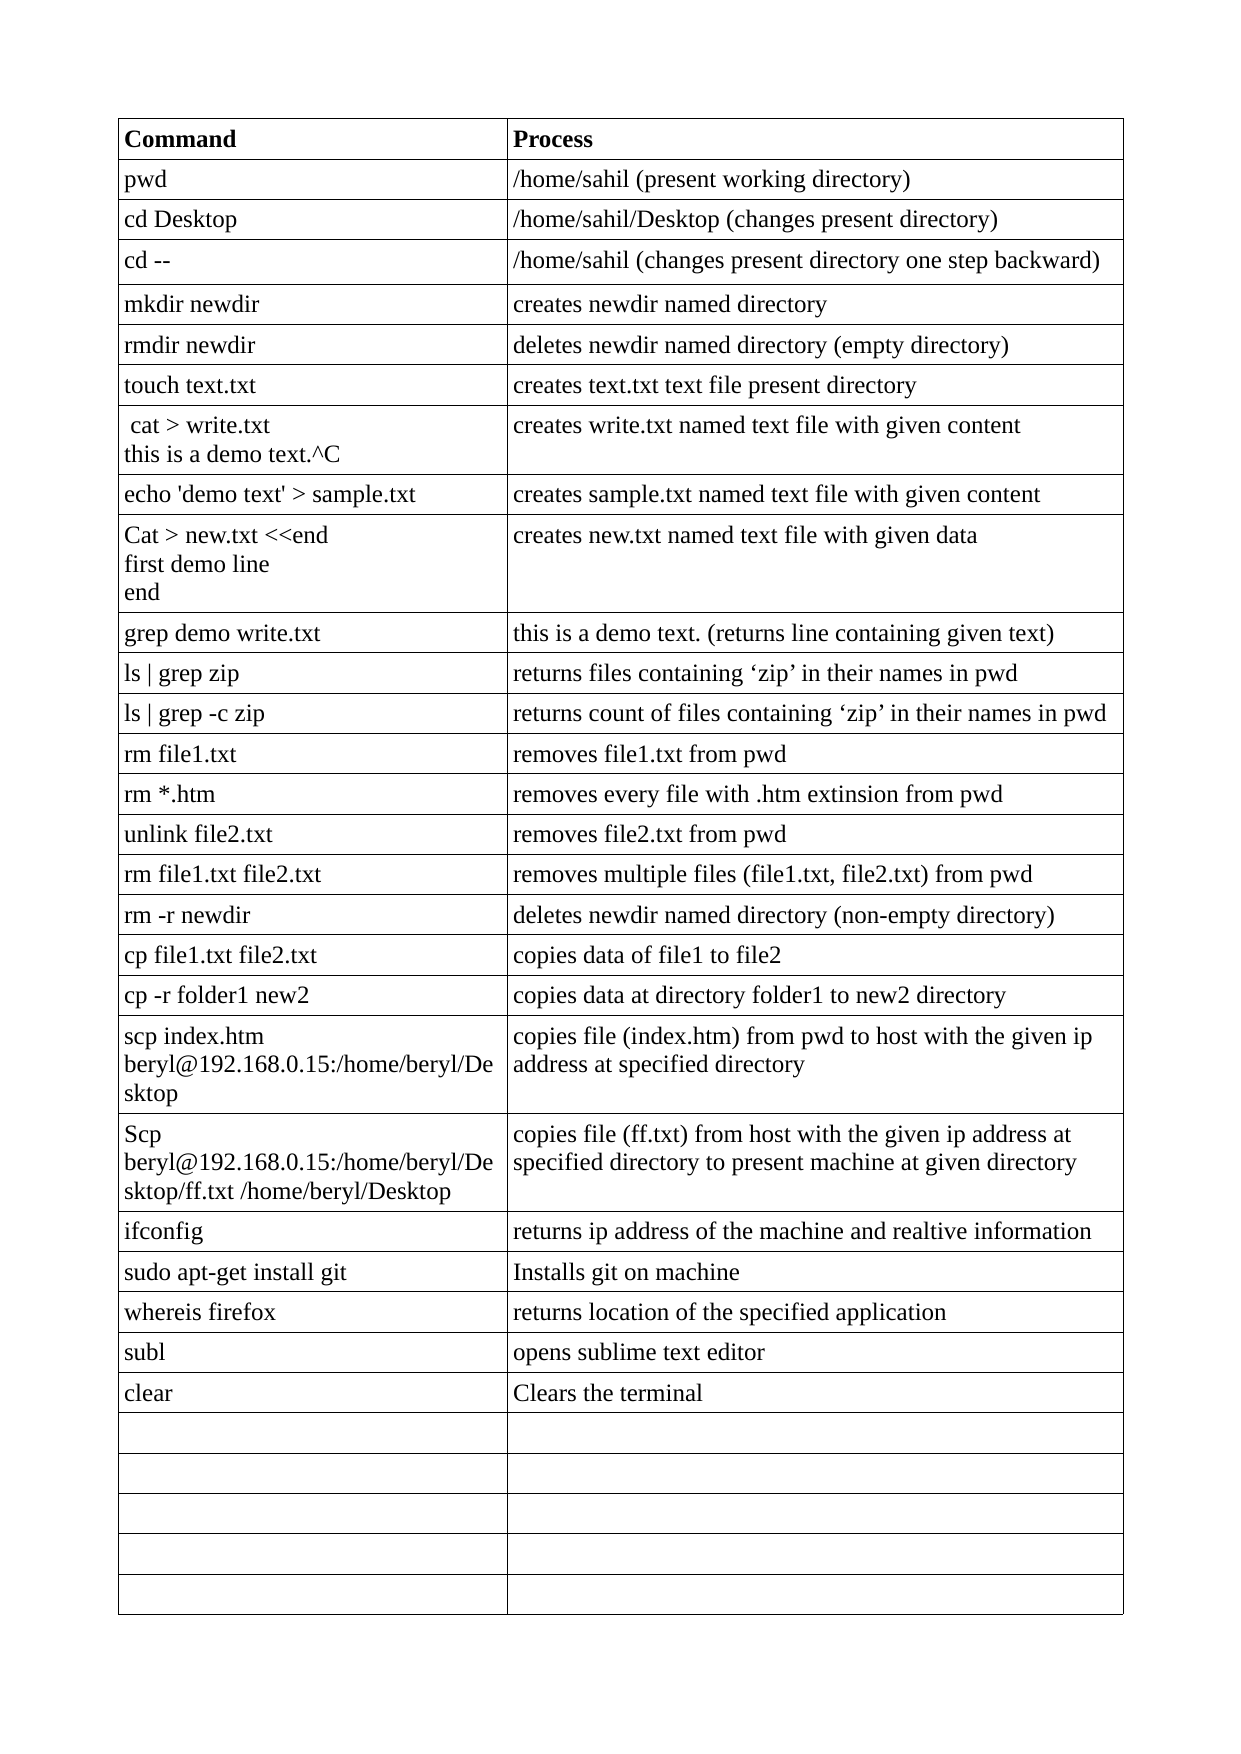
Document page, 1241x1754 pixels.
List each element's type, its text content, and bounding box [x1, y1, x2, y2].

table_cell /home/sahil (changes present directory one step backward) [508, 240, 1123, 284]
table_cell unlink file2.txt [119, 815, 507, 854]
table_cell copies data of file1 to file2 [508, 935, 1123, 975]
table_cell [119, 1494, 507, 1533]
table_cell creates text.txt text file present directory [508, 365, 1123, 405]
table_cell returns ip address of the machine and realtive information [508, 1212, 1123, 1251]
table_cell rm *.htm [119, 774, 507, 813]
table_cell removes file2.txt from pwd [508, 815, 1123, 854]
table_cell this is a demo text. (returns line containing given text) [508, 613, 1123, 652]
table_cell [119, 1575, 507, 1614]
table_header Process [508, 119, 1123, 158]
table_cell [508, 1534, 1123, 1573]
table_cell deletes newdir named directory (empty directory) [508, 325, 1123, 364]
table_cell subl [119, 1333, 507, 1372]
table_cell Scp beryl@192.168.0.15:/home/beryl/Desktop/ff.txt /home/beryl/Desktop [119, 1114, 507, 1211]
table_cell rmdir newdir [119, 325, 507, 364]
table_cell opens sublime text editor [508, 1333, 1123, 1372]
table_cell Clears the terminal [508, 1373, 1123, 1412]
table_cell pwd [119, 160, 507, 199]
table_cell [508, 1413, 1123, 1452]
table_cell cp file1.txt file2.txt [119, 935, 507, 975]
table_cell returns location of the specified application [508, 1292, 1123, 1332]
table_cell [508, 1454, 1123, 1493]
table_cell cp -r folder1 new2 [119, 976, 507, 1015]
table_cell /home/sahil/Desktop (changes present directory) [508, 200, 1123, 239]
table_cell creates write.txt named text file with given content [508, 406, 1123, 474]
table_cell mkdir newdir [119, 285, 507, 324]
table_cell [119, 1413, 507, 1452]
table_cell creates sample.txt named text file with given content [508, 475, 1123, 514]
table_cell copies file (ff.txt) from host with the given ip address at specified directory to present machine at given directory [508, 1114, 1123, 1211]
table_cell ifconfig [119, 1212, 507, 1251]
table_cell clear [119, 1373, 507, 1412]
table_cell [508, 1494, 1123, 1533]
table_cell [119, 1454, 507, 1493]
table_cell deletes newdir named directory (non-empty directory) [508, 895, 1123, 934]
table_header Command [119, 119, 507, 158]
table_cell ls | grep -c zip [119, 694, 507, 733]
table_cell [119, 1534, 507, 1573]
table_cell copies data at directory folder1 to new2 directory [508, 976, 1123, 1015]
table_cell returns count of files containing ‘zip’ in their names in pwd [508, 694, 1123, 733]
table_cell Cat > new.txt <<end first demo line end [119, 515, 507, 612]
table_cell grep demo write.txt [119, 613, 507, 652]
table_cell cat > write.txt this is a demo text.^C [119, 406, 507, 474]
table_cell removes multiple files (file1.txt, file2.txt) from pwd [508, 855, 1123, 894]
table_cell cd -- [119, 240, 507, 284]
table_cell rm file1.txt file2.txt [119, 855, 507, 894]
table_cell creates newdir named directory [508, 285, 1123, 324]
table_cell [508, 1575, 1123, 1614]
table_cell /home/sahil (present working directory) [508, 160, 1123, 199]
table_cell whereis firefox [119, 1292, 507, 1332]
table_cell copies file (index.htm) from pwd to host with the given ip address at specified directory [508, 1016, 1123, 1113]
table_cell removes file1.txt from pwd [508, 734, 1123, 773]
table_cell scp index.htm beryl@192.168.0.15:/home/beryl/Desktop [119, 1016, 507, 1113]
table_cell ls | grep zip [119, 653, 507, 692]
table_cell touch text.txt [119, 365, 507, 405]
table_cell Installs git on machine [508, 1252, 1123, 1291]
table_cell sudo apt-get install git [119, 1252, 507, 1291]
table_cell returns files containing ‘zip’ in their names in pwd [508, 653, 1123, 692]
table_cell cd Desktop [119, 200, 507, 239]
table_cell removes every file with .htm extinsion from pwd [508, 774, 1123, 813]
table_cell rm -r newdir [119, 895, 507, 934]
table_cell rm file1.txt [119, 734, 507, 773]
table_cell creates new.txt named text file with given data [508, 515, 1123, 612]
table_cell echo 'demo text' > sample.txt [119, 475, 507, 514]
